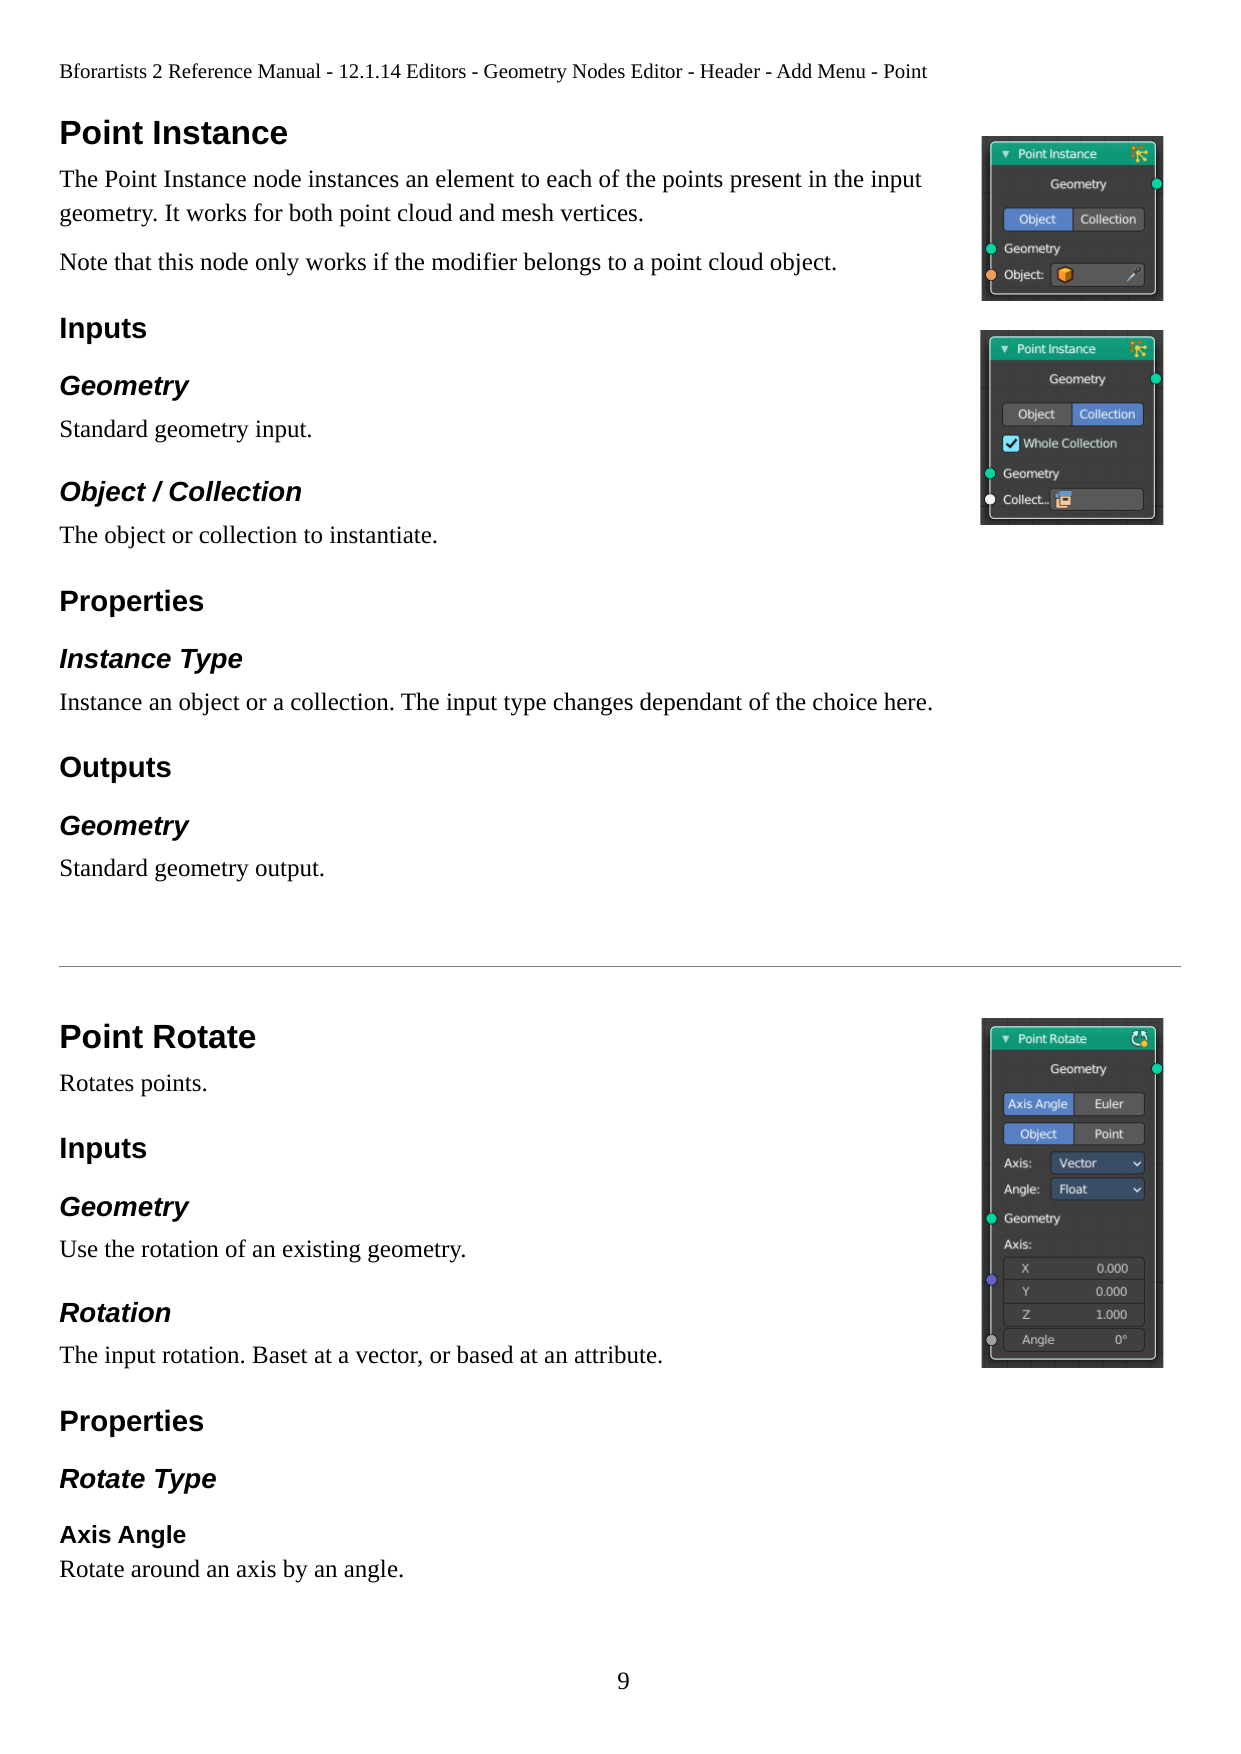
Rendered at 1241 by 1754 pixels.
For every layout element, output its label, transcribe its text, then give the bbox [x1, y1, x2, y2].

picture [980, 330, 1164, 525]
text Use the rotation of an existing geometry. [59, 1234, 981, 1263]
subtitle Inputs [59, 311, 1181, 345]
text The Point Instance node instances an element to each of the points present in the input geometry. It works for both point cloud and mesh vertices. [59, 164, 981, 227]
text Note that this node only works if the modifier belongs to a point cloud object. [59, 247, 981, 276]
subtitle Rotate Type [59, 1463, 1181, 1495]
subtitle [1164, 370, 1181, 402]
text [1164, 414, 1181, 443]
subtitle [1164, 476, 1181, 507]
subtitle Rotation [59, 1296, 981, 1328]
subtitle Geometry [59, 809, 1181, 841]
text [1164, 1068, 1181, 1097]
subtitle Object / Collection [59, 476, 980, 507]
subtitle [1164, 1131, 1181, 1165]
text The object or collection to instantiate. [59, 520, 1181, 549]
text Standard geometry output. [59, 853, 1181, 882]
text Standard geometry input. [59, 414, 980, 443]
picture [981, 1018, 1164, 1368]
subtitle Properties [59, 1404, 1181, 1438]
text Rotates points. [59, 1068, 981, 1097]
picture [981, 136, 1164, 301]
subtitle Instance Type [59, 642, 1181, 674]
text Rotate around an axis by an angle. [59, 1554, 1181, 1583]
subtitle Inputs [59, 1131, 981, 1165]
subtitle [1164, 1190, 1181, 1222]
text Instance an object or a collection. The input type changes dependant of the choice here. [59, 687, 1181, 716]
subtitle Point Instance [59, 113, 1181, 151]
subtitle Point Rotate [59, 1017, 1181, 1055]
text The input rotation. Baset at a vector, or based at an attribute. [59, 1341, 1181, 1369]
subtitle Geometry [59, 1190, 981, 1222]
subtitle Geometry [59, 370, 980, 402]
subtitle Axis Angle [59, 1520, 1181, 1548]
subtitle Outputs [59, 750, 1181, 784]
subtitle [1164, 1296, 1181, 1328]
subtitle Properties [59, 584, 1181, 617]
